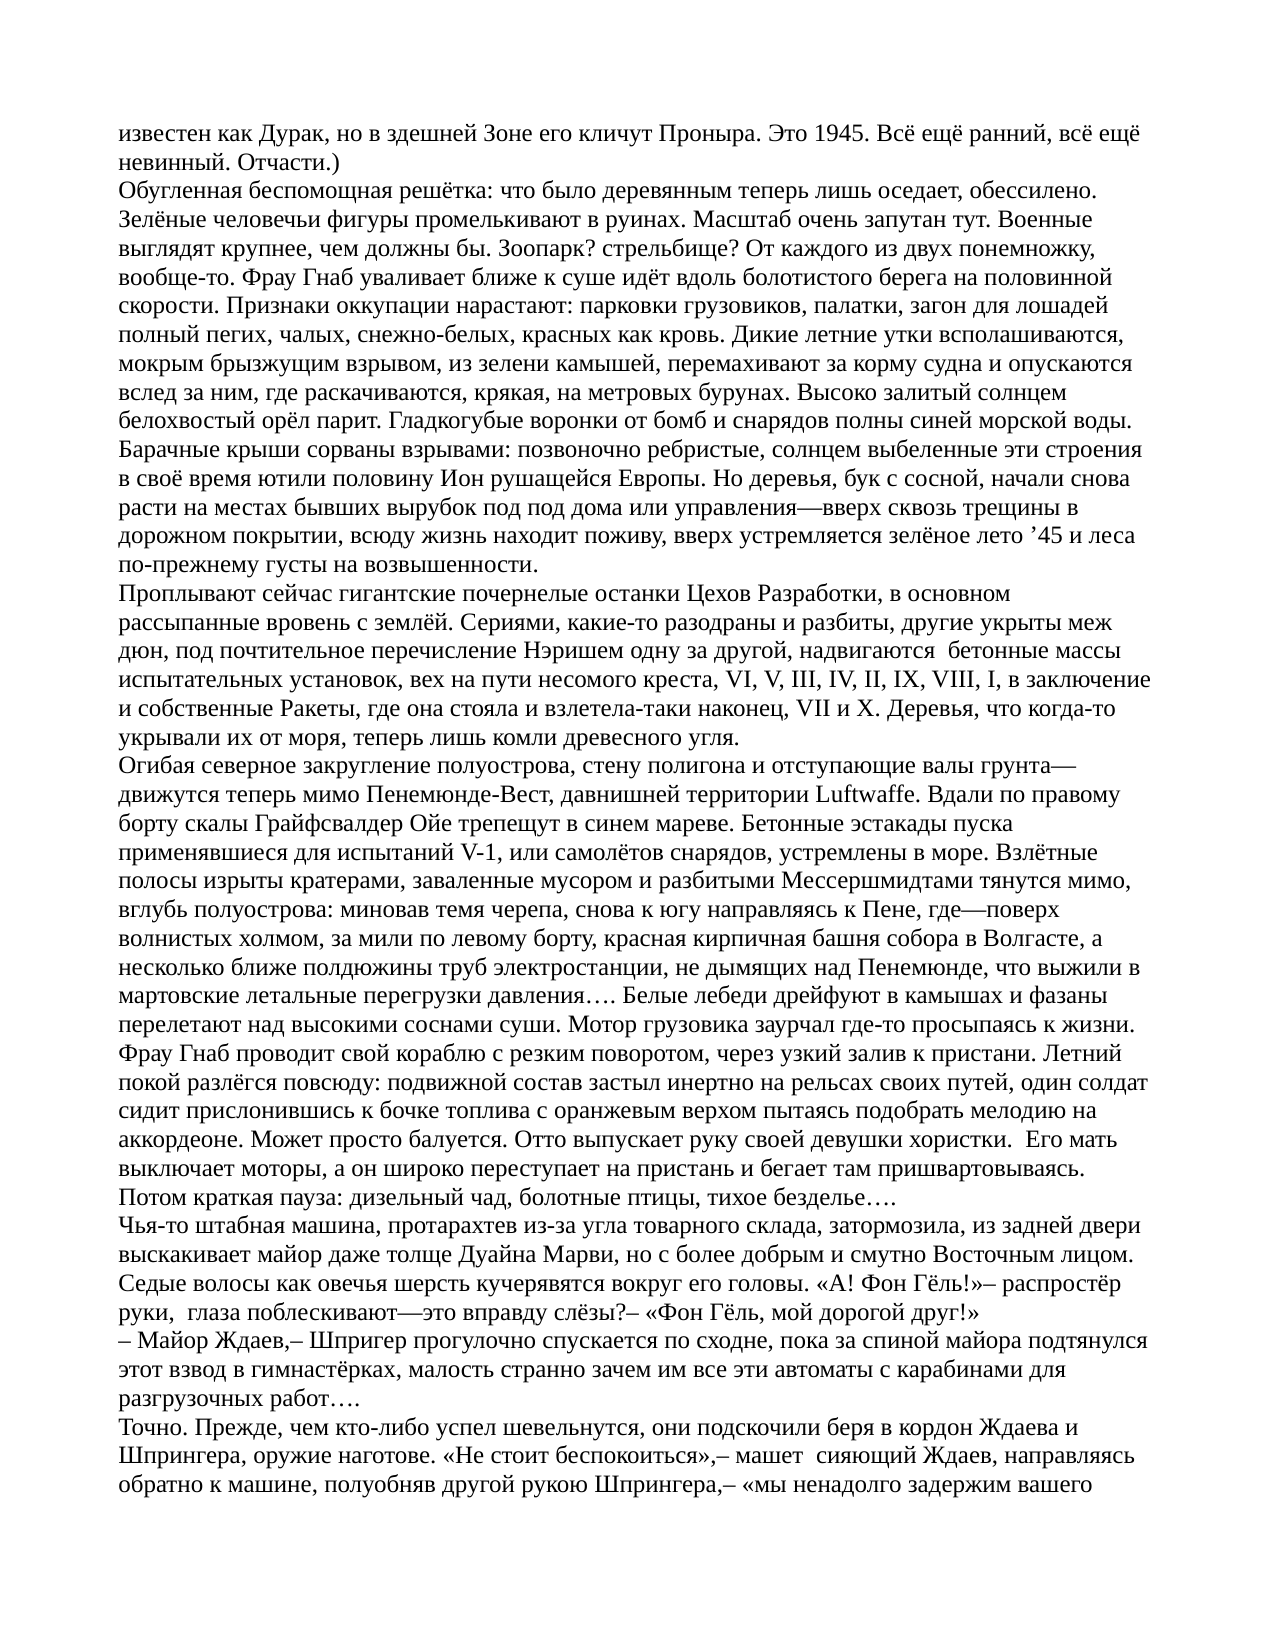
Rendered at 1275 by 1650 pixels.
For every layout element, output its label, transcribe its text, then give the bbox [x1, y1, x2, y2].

text Фрау Гнаб проводит свой кораблю с резким поворотом, через узкий залив к пристани. Летний покой разлёгся повсюду: подвижной состав застыл инертно на рельсах своих путей, один солдат сидит прислонившись к бочке топлива с оранжевым верхом пытаясь подобрать мелодию на аккордеоне. Может просто балуется. Отто выпускает руку своей девушки хористки. Его мать выключает моторы, а он широко переступает на пристань и бегает там пришвартовываясь. Потом краткая пауза: дизельный чад, болотные птицы, тихое безделье…. [118, 1038, 1157, 1211]
text Проплывают сейчас гигантские почернелые останки Цехов Разработки, в основном рассыпанные вровень с землёй. Сериями, какие-то разодраны и разбиты, другие укрыты меж дюн, под почтительное перечисление Нэришем одну за другой, надвигаются бетонные массы испытательных установок, вех на пути несомого креста, VI, V, III, IV, II, IX, VIII, I, в заключение и собственные Ракеты, где она стояла и взлетела-таки наконец, VII и X. Деревья, что когда-то укрывали их от моря, теперь лишь комли древесного угля. [118, 578, 1157, 751]
text Обугленная беспомощная решётка: что было деревянным теперь лишь оседает, обессилено. Зелёные человечьи фигуры промелькивают в руинах. Масштаб очень запутан тут. Военные выглядят крупнее, чем должны бы. Зоопарк? стрельбище? От каждого из двух понемножку, вообще-то. Фрау Гнаб уваливает ближе к суше идёт вдоль болотистого берега на половинной скорости. Признаки оккупации нарастают: парковки грузовиков, палатки, загон для лошадей полный пегих, чалых, снежно-белых, красных как кровь. Дикие летние утки всполашиваются, мокрым брызжущим взрывом, из зелени камышей, перемахивают за корму судна и опускаются вслед за ним, где раскачиваются, крякая, на метровых бурунах. Высоко залитый солнцем белохвостый орёл парит. Гладкогубые воронки от бомб и снарядов полны синей морской воды. Барачные крыши сорваны взрывами: позвоночно ребристые, солнцем выбеленные эти строения в своё время ютили половину Ион рушащейся Европы. Но деревья, бук с сосной, начали снова расти на местах бывших вырубок под под дома или управления—вверх сквозь трещины в дорожном покрытии, всюду жизнь находит поживу, вверх устремляется зелёное лето ’45 и леса по-прежнему густы на возвышенности. [118, 176, 1157, 578]
text – Майор Ждаев,– Шпригер прогулочно спускается по сходне, пока за спиной майора подтянулся этот взвод в гимнастёрках, малость странно зачем им все эти автоматы с карабинами для разгрузочных работ…. [118, 1326, 1157, 1412]
text Огибая северное закругление полуострова, стену полигона и отступающие валы грунта—движутся теперь мимо Пенемюнде-Вест, давнишней территории Luftwaffe. Вдали по правому борту скалы Грайфсвалдер Ойе трепещут в синем мареве. Бетонные эстакады пуска применявшиеся для испытаний V-1, или самолётов снарядов, устремлены в море. Взлётные полосы изрыты кратерами, заваленные мусором и разбитыми Мессершмидтами тянутся мимо, вглубь полуострова: миновав темя черепа, снова к югу направляясь к Пене, где—поверх волнистых холмом, за мили по левому борту, красная кирпичная башня собора в Волгасте, а несколько ближе полдюжины труб электростанции, не дымящих над Пенемюнде, что выжили в мартовские летальные перегрузки давления…. Белые лебеди дрейфуют в камышах и фазаны перелетают над высокими соснами суши. Мотор грузовика заурчал где-то просыпаясь к жизни. [118, 751, 1157, 1038]
text Точно. Прежде, чем кто-либо успел шевельнутся, они подскочили беря в кордон Ждаева и Шпрингера, оружие наготове. «Не стоит беспокоиться»,– машет сияющий Ждаев, направляясь обратно к машине, полуобняв другой рукою Шпрингера,– «мы ненадолго задержим вашего [118, 1412, 1157, 1498]
text известен как Дурак, но в здешней Зоне его кличут Проныра. Это 1945. Всё ещё ранний, всё ещё невинный. Отчасти.) [118, 118, 1157, 176]
text Чья-то штабная машина, протарахтев из-за угла товарного склада, затормозила, из задней двери выскакивает майор даже толще Дуайна Марви, но с более добрым и смутно Восточным лицом. Седые волосы как овечья шерсть кучерявятся вокруг его головы. «А! Фон Гёль!»– распростёр руки, глаза поблескивают—это вправду слёзы?– «Фон Гёль, мой дорогой друг!» [118, 1211, 1157, 1326]
